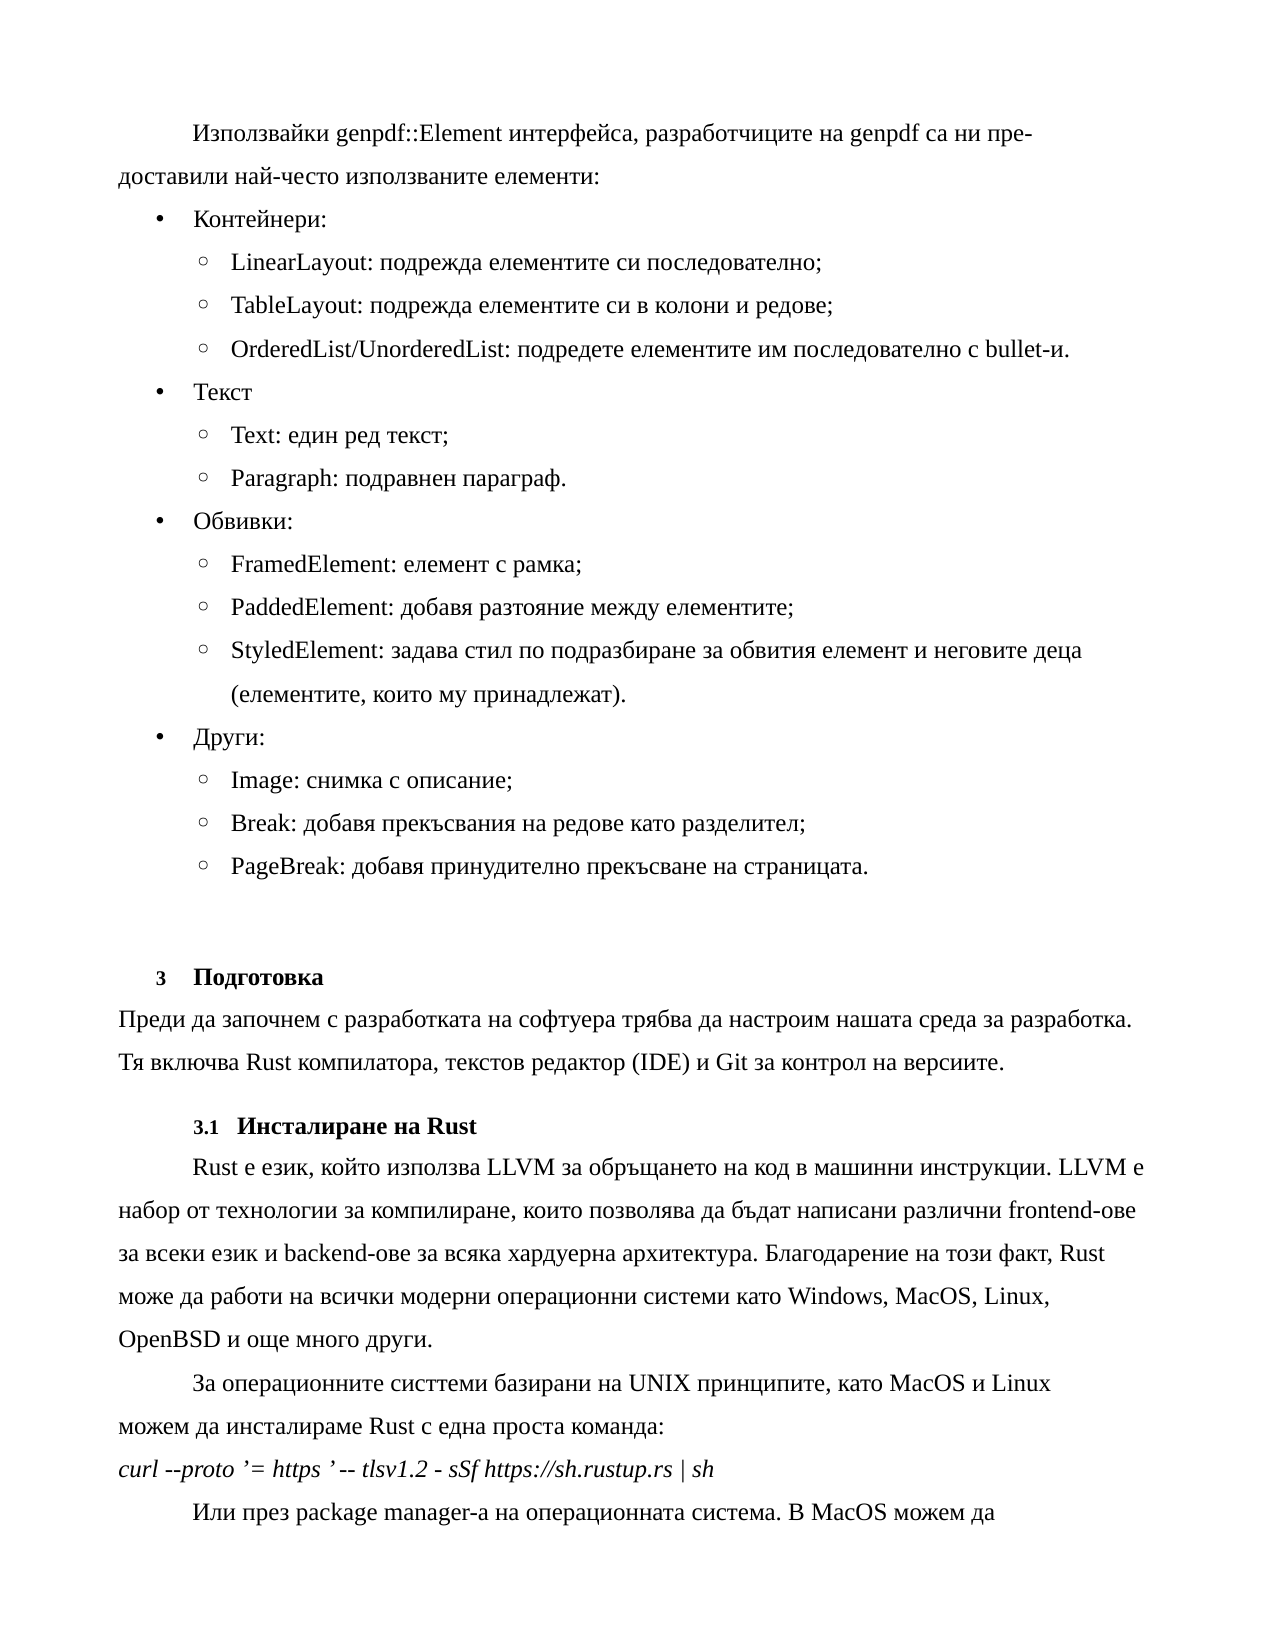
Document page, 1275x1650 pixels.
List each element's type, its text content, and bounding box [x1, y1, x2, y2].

text Rust е език, който използва LLVM за обръщането на код в машинни инструкции. LLVM е набор от технологии за компилиране, които позволява да бъдат написани различни frontend-ове за всеки език и backend-ове за всяка хардуерна архитектура. Благодарение на този факт, Rust може да работи на всички модерни операционни системи като Windows, MacOS, Linux, OpenBSD и още много други. [118, 1152, 1157, 1353]
text можем да инсталираме Rust с една проста команда: [118, 1411, 1157, 1439]
text curl --proto ’= https ’ -- tlsv1.2 - sSf https://sh.rustup.rs | sh [118, 1454, 1157, 1483]
list TableLayout: подрежда елементите си в колони и редове; [193, 291, 1157, 319]
list Контейнери: [156, 204, 1157, 233]
subtitle Подготовка [156, 962, 1157, 991]
list Други: [156, 722, 1157, 751]
list PaddedElement: добавя разтояние между елементите; [193, 592, 1157, 621]
list FramedElement: елемент с рамка; [193, 549, 1157, 578]
text Или през package manager-а на операционната система. В MacOS можем да [118, 1497, 1157, 1526]
subtitle Инсталиране на Rust [193, 1111, 1157, 1139]
list Text: един ред текст; [193, 420, 1157, 449]
text За операционните систтеми базирани на UNIX принципите, като MacOS и Linux [118, 1368, 1157, 1396]
list StyledElement: задава стил по подразбиране за обвития елемент и неговите деца (елементите, които му принадлежат). [193, 636, 1157, 707]
list PageBreak: добавя принудително прекъсване на страницата. [193, 851, 1157, 880]
list LinearLayout: подрежда елементите си последователно; [193, 247, 1157, 276]
text Използвайки genpdf::Element интерфейса, разработчиците на genpdf са ни пре- [118, 118, 1157, 147]
text доставили най-често използваните елементи: [118, 161, 1157, 190]
list Paragraph: подравнен параграф. [193, 463, 1157, 492]
list Текст [156, 377, 1157, 406]
list OrderedList/UnorderedList: подредете елементите им последователно с bullet-и. [193, 334, 1157, 362]
list Обвивки: [156, 506, 1157, 535]
list Break: добавя прекъсвания на редове като разделител; [193, 808, 1157, 837]
text Преди да започнем с разработката на софтуера трябва да настроим нашата среда за разработка. Тя включва Rust компилатора, текстов редактор (IDE) и Git за контрол на версиитe. [118, 1004, 1157, 1076]
list Image: снимка с описание; [193, 765, 1157, 794]
